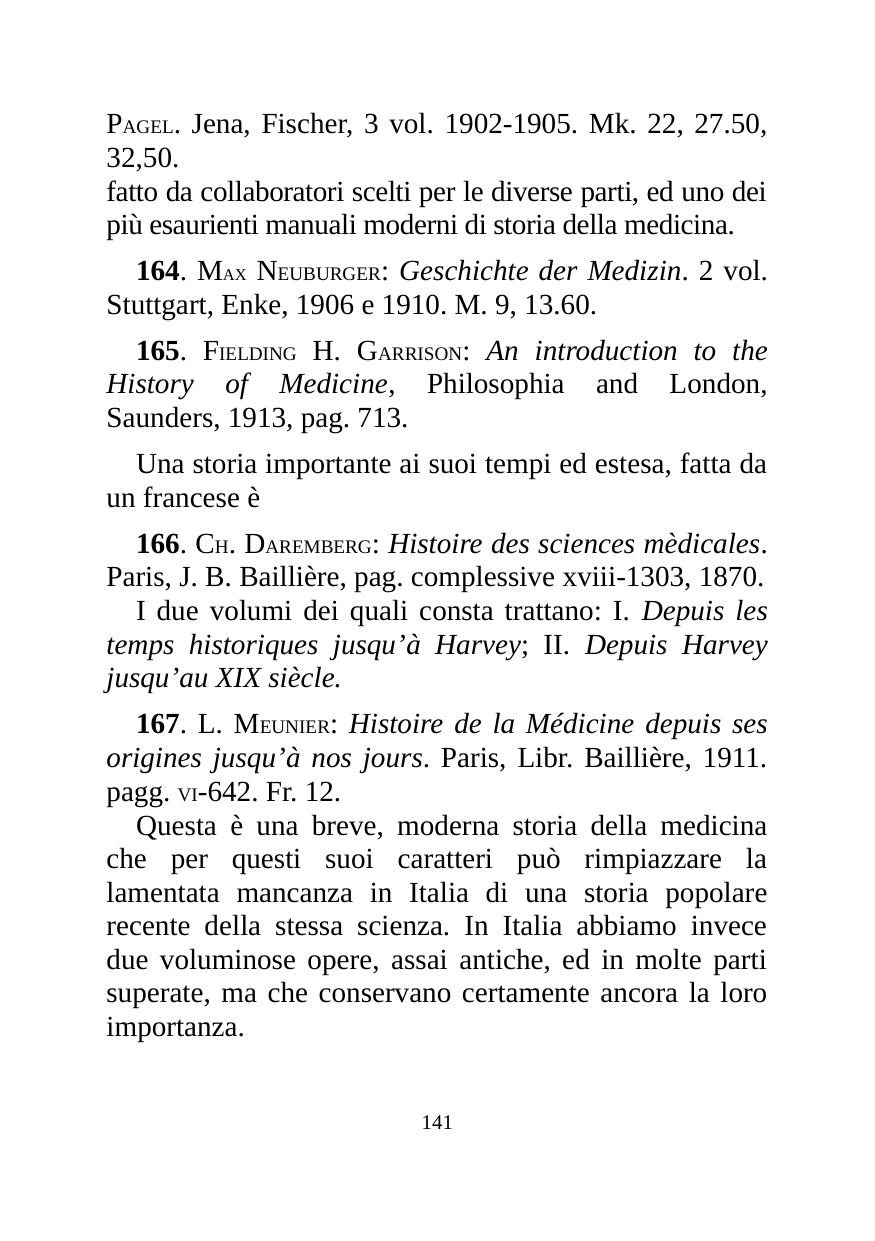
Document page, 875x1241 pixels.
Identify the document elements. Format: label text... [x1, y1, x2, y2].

text 164. Max Neuburger: Geschichte der Medizin. 2 vol. Stuttgart, Enke, 1906 e 1910. M. 9, 13.60. [106, 253, 768, 321]
text 167. L. Meunier: Histoire de la Médicine depuis ses origines jusqu’à nos jours. Paris, Libr. Baillière, 1911. pagg. vi-642. Fr. 12. [106, 707, 768, 807]
text I due volumi dei quali consta trattano: I. Depuis les temps historiques jusqu’à Harvey; II. Depuis Harvey jusqu’au XIX siècle. [106, 593, 768, 694]
text Una storia importante ai suoi tempi ed estesa, fatta da un francese è [106, 446, 768, 513]
text 165. Fielding H. Garrison: An introduction to the History of Medicine, Philosophia and London, Saunders, 1913, pag. 713. [106, 333, 768, 434]
text fatto da collaboratori scelti per le diverse parti, ed uno dei più esaurienti manuali moderni di storia della medicina. [106, 174, 768, 241]
text Questa è una breve, moderna storia della medicina che per questi suoi caratteri può rimpiazzare la lamentata mancanza in Italia di una storia popolare recente della stessa scienza. In Italia abbiamo invece due voluminose opere, assai antiche, ed in molte parti superate, ma che conservano certamente ancora la loro importanza. [106, 808, 768, 1043]
text 166. Ch. Daremberg: Histoire des sciences mèdicales. Paris, J. B. Baillière, pag. complessive xviii-1303, 1870. [106, 526, 768, 593]
text Pagel. Jena, Fischer, 3 vol. 1902-1905. Mk. 22, 27.50, 32,50. [106, 106, 768, 173]
